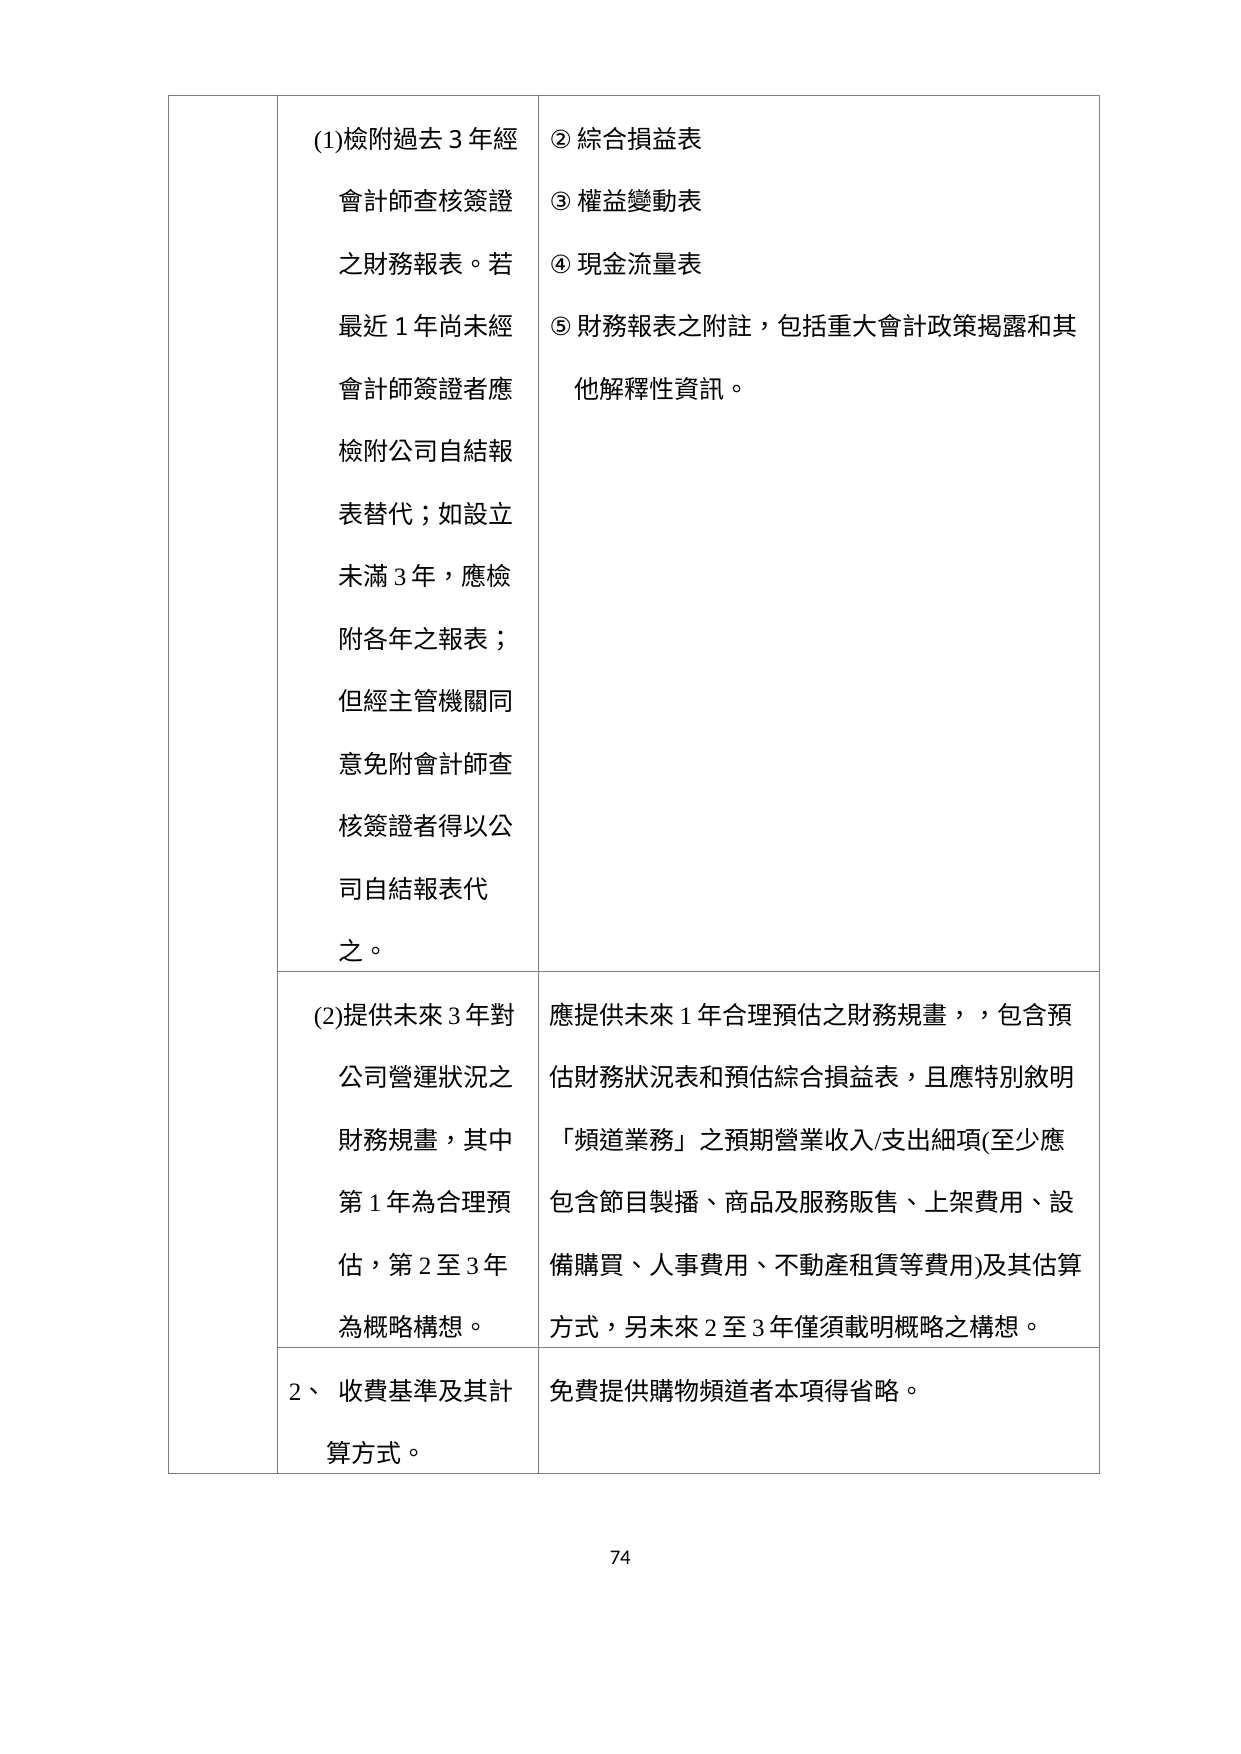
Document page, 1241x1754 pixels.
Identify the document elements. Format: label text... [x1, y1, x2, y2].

table_cell 應提供未來1年合理預估之財務規畫，，包含預估財務狀況表和預估綜合損益表，且應特別敘明「頻道業務」之預期營業收入/支出細項(至少應包含節目製播、商品及服務販售、上架費用、設備購買、人事費用、不動產租賃等費用)及其估算方式，另未來2至3年僅須載明概略之構想。 [539, 972, 1099, 1347]
table_cell (1)檢附過去3年經會計師查核簽證之財務報表。若最近1年尚未經會計師簽證者應檢附公司自結報表替代；如設立未滿3年，應檢附各年之報表；但經主管機關同意免附會計師查核簽證者得以公司自結報表代之。 [278, 96, 538, 971]
table_cell 免費提供購物頻道者本項得省略。 [539, 1348, 1099, 1473]
table_cell 2、 收費基準及其計算方式。 [278, 1348, 538, 1473]
table_cell ②綜合損益表 ③權益變動表 ④現金流量表 ⑤財務報表之附註，包括重大會計政策揭露和其他解釋性資訊。 [539, 96, 1099, 971]
table_cell (2)提供未來3年對公司營運狀況之財務規畫，其中第1年為合理預估，第2至3年為概略構想。 [278, 972, 538, 1347]
table_cell [169, 96, 277, 1473]
